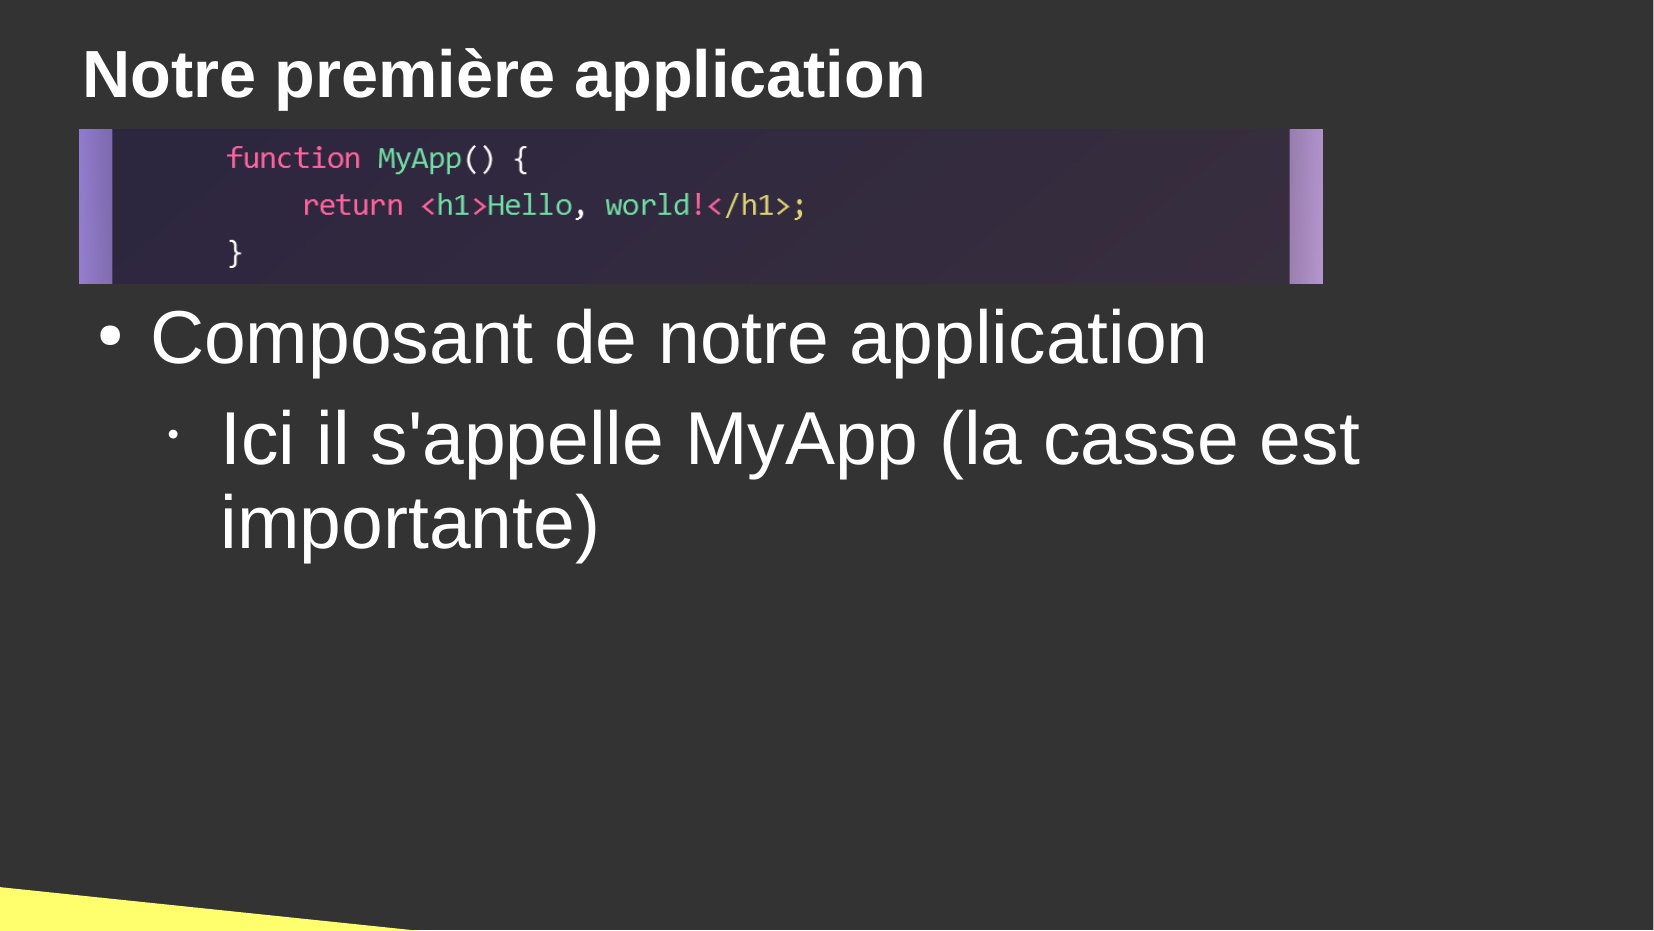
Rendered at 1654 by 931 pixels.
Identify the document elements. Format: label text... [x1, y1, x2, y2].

text_box [0, 887, 421, 931]
list Composant de notre application Ici il s'appelle MyApp (la casse est importante) [79, 295, 1619, 615]
title Notre première application [82, 37, 1571, 114]
picture [79, 129, 1323, 284]
